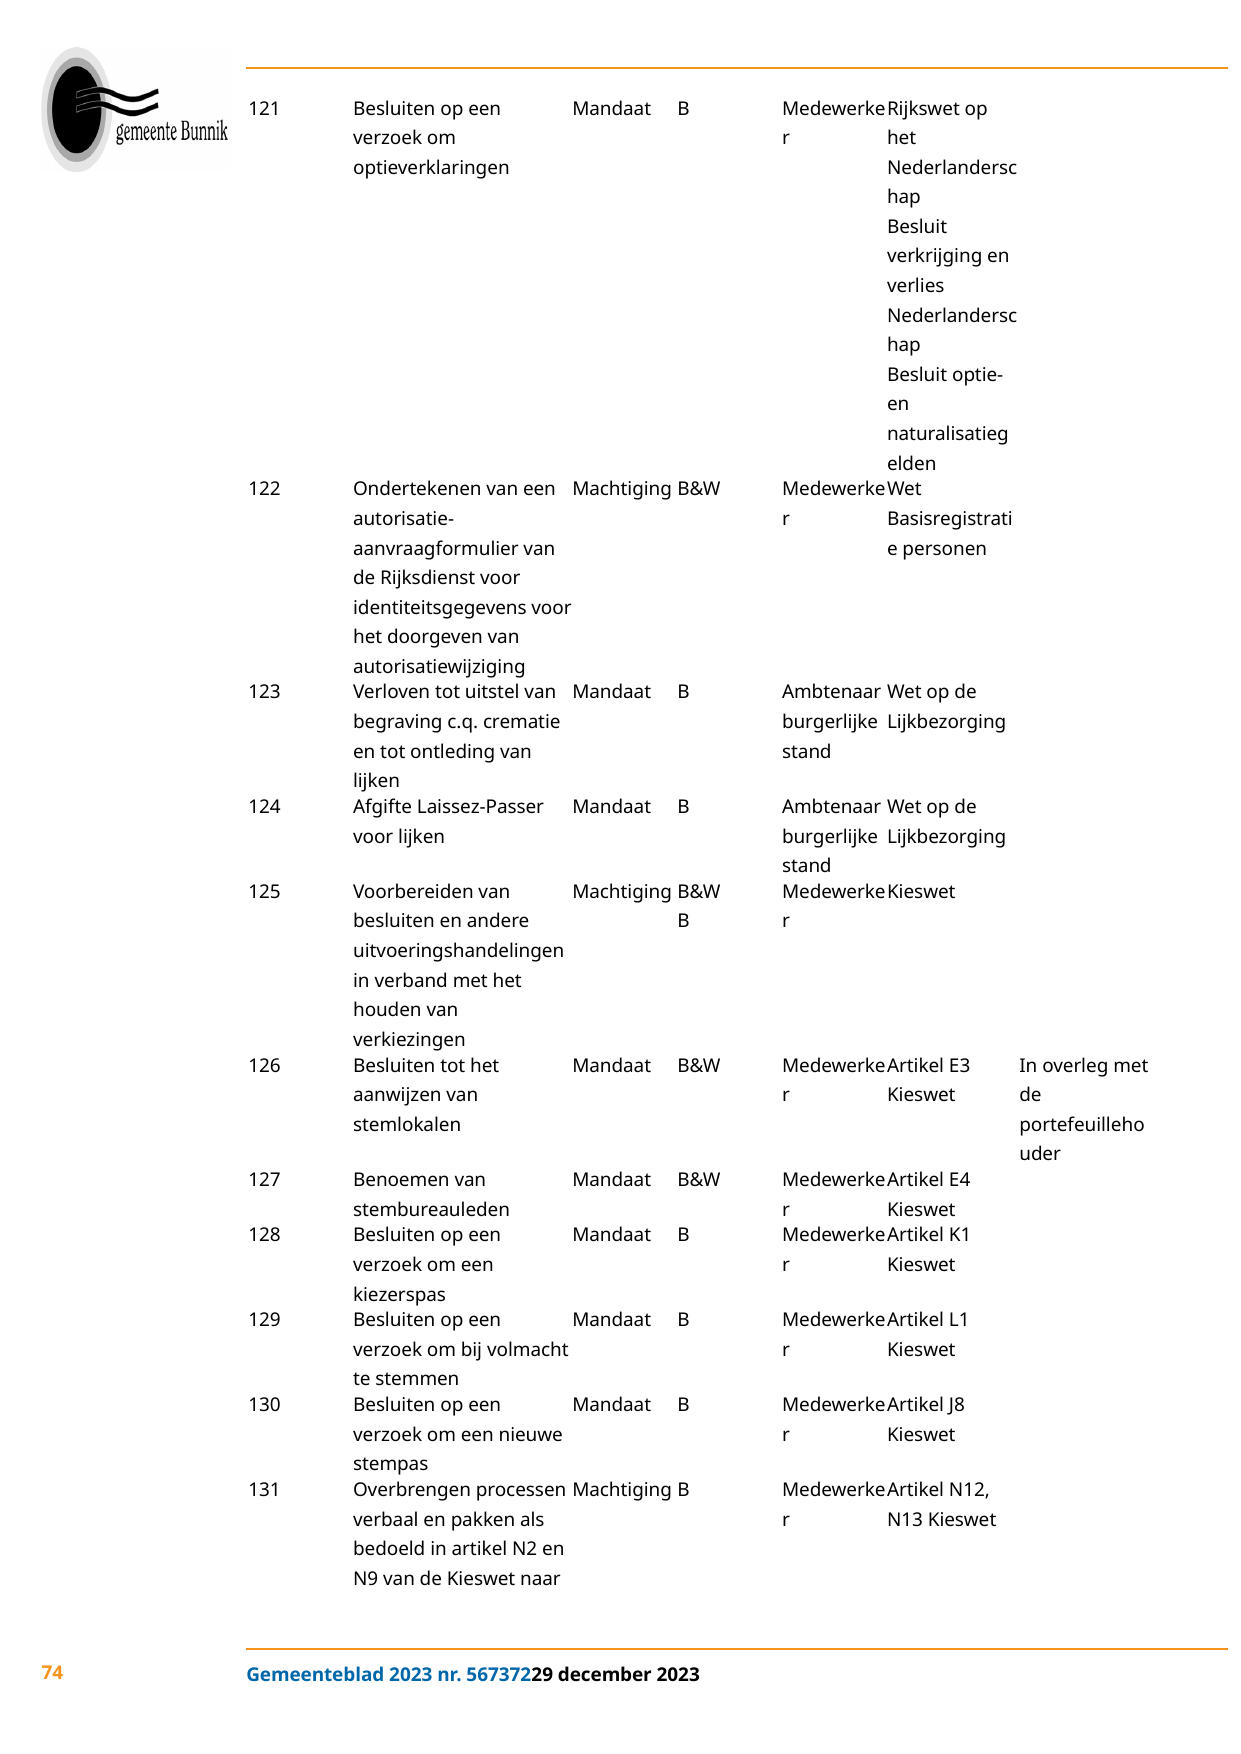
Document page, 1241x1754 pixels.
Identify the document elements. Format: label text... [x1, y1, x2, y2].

table_cell B [677, 1222, 782, 1306]
table_cell Wet op de Lijkbezorging [887, 793, 1019, 878]
table_cell B&W [677, 476, 782, 679]
table_cell Machtiging [572, 1476, 677, 1591]
table_cell Besluiten op een verzoek om optieverklaringen [353, 95, 572, 476]
table_cell Ambtenaar burgerlijke stand [782, 679, 887, 793]
table_cell [1019, 679, 1152, 793]
picture [41, 47, 231, 172]
table_cell Artikel J8 Kieswet [887, 1391, 1019, 1476]
table_cell 121 [248, 95, 353, 476]
table_cell Mandaat [572, 95, 677, 476]
table_cell [1019, 793, 1152, 878]
table_cell In overleg met de portefeuillehouder [1019, 1052, 1152, 1166]
table_cell [1019, 476, 1152, 679]
table_cell Medewerker [782, 1476, 887, 1591]
table_cell B&W [677, 1166, 782, 1222]
table_cell Mandaat [572, 1166, 677, 1222]
table_cell Artikel K1 Kieswet [887, 1222, 1019, 1306]
table_cell Kieswet [887, 878, 1019, 1052]
table_cell [1019, 1391, 1152, 1476]
table_cell Besluiten op een verzoek om bij volmacht te stemmen [353, 1306, 572, 1391]
table_cell Mandaat [572, 1222, 677, 1306]
table_cell Wet Basisregistratie personen [887, 476, 1019, 679]
table_cell 131 [248, 1476, 353, 1591]
table_cell B [677, 1306, 782, 1391]
table_cell Benoemen van stembureauleden [353, 1166, 572, 1222]
table_cell 126 [248, 1052, 353, 1166]
table_cell [1019, 1306, 1152, 1391]
table_cell 125 [248, 878, 353, 1052]
table_cell B [677, 1476, 782, 1591]
table_cell 130 [248, 1391, 353, 1476]
table_cell Artikel L1 Kieswet [887, 1306, 1019, 1391]
table_cell Mandaat [572, 793, 677, 878]
table_cell Medewerker [782, 95, 887, 476]
table_cell [1019, 1166, 1152, 1222]
table_cell Afgifte Laissez-Passer voor lijken [353, 793, 572, 878]
table_cell [1019, 95, 1152, 476]
table_cell 129 [248, 1306, 353, 1391]
table_cell B&W [677, 1052, 782, 1166]
table_cell B [677, 95, 782, 476]
table_cell Artikel N12, N13 Kieswet [887, 1476, 1019, 1591]
table_cell Mandaat [572, 679, 677, 793]
table_cell B [677, 679, 782, 793]
table_cell 127 [248, 1166, 353, 1222]
table_cell [1019, 878, 1152, 1052]
table_cell 124 [248, 793, 353, 878]
table_cell B&W B [677, 878, 782, 1052]
table_cell Besluiten op een verzoek om een kiezerspas [353, 1222, 572, 1306]
table_cell Medewerker [782, 1306, 887, 1391]
table_cell Overbrengen processen verbaal en pakken als bedoeld in artikel N2 en N9 van de Kieswet naar [353, 1476, 572, 1591]
table_cell Ondertekenen van een autorisatie-aanvraagformulier van de Rijksdienst voor identiteitsgegevens voor het doorgeven van autorisatiewijziging [353, 476, 572, 679]
table_cell Medewerker [782, 1052, 887, 1166]
table_cell Artikel E4 Kieswet [887, 1166, 1019, 1222]
table_cell Medewerker [782, 1166, 887, 1222]
table_cell 122 [248, 476, 353, 679]
table_cell Voorbereiden van besluiten en andere uitvoeringshandelingen in verband met het houden van verkiezingen [353, 878, 572, 1052]
table_cell Medewerker [782, 476, 887, 679]
table_cell Machtiging [572, 476, 677, 679]
table_cell Wet op de Lijkbezorging [887, 679, 1019, 793]
table_cell B [677, 1391, 782, 1476]
table_cell Medewerker [782, 1222, 887, 1306]
table_cell 128 [248, 1222, 353, 1306]
table_cell B [677, 793, 782, 878]
table_cell 123 [248, 679, 353, 793]
table_cell Medewerker [782, 1391, 887, 1476]
table_cell Medewerker [782, 878, 887, 1052]
table_cell [1019, 1476, 1152, 1591]
table_cell Mandaat [572, 1052, 677, 1166]
table_cell Rijkswet op het Nederlanderschap Besluit verkrijging en verlies Nederlanderschap Besluit optie- en naturalisatiegelden [887, 95, 1019, 476]
table_cell [1019, 1222, 1152, 1306]
table_cell Mandaat [572, 1306, 677, 1391]
table_cell Ambtenaar burgerlijke stand [782, 793, 887, 878]
table_cell Besluiten tot het aanwijzen van stemlokalen [353, 1052, 572, 1166]
table_cell Machtiging [572, 878, 677, 1052]
table_cell Besluiten op een verzoek om een nieuwe stempas [353, 1391, 572, 1476]
table_cell Verloven tot uitstel van begraving c.q. crematie en tot ontleding van lijken [353, 679, 572, 793]
table_cell Mandaat [572, 1391, 677, 1476]
table_cell Artikel E3 Kieswet [887, 1052, 1019, 1166]
